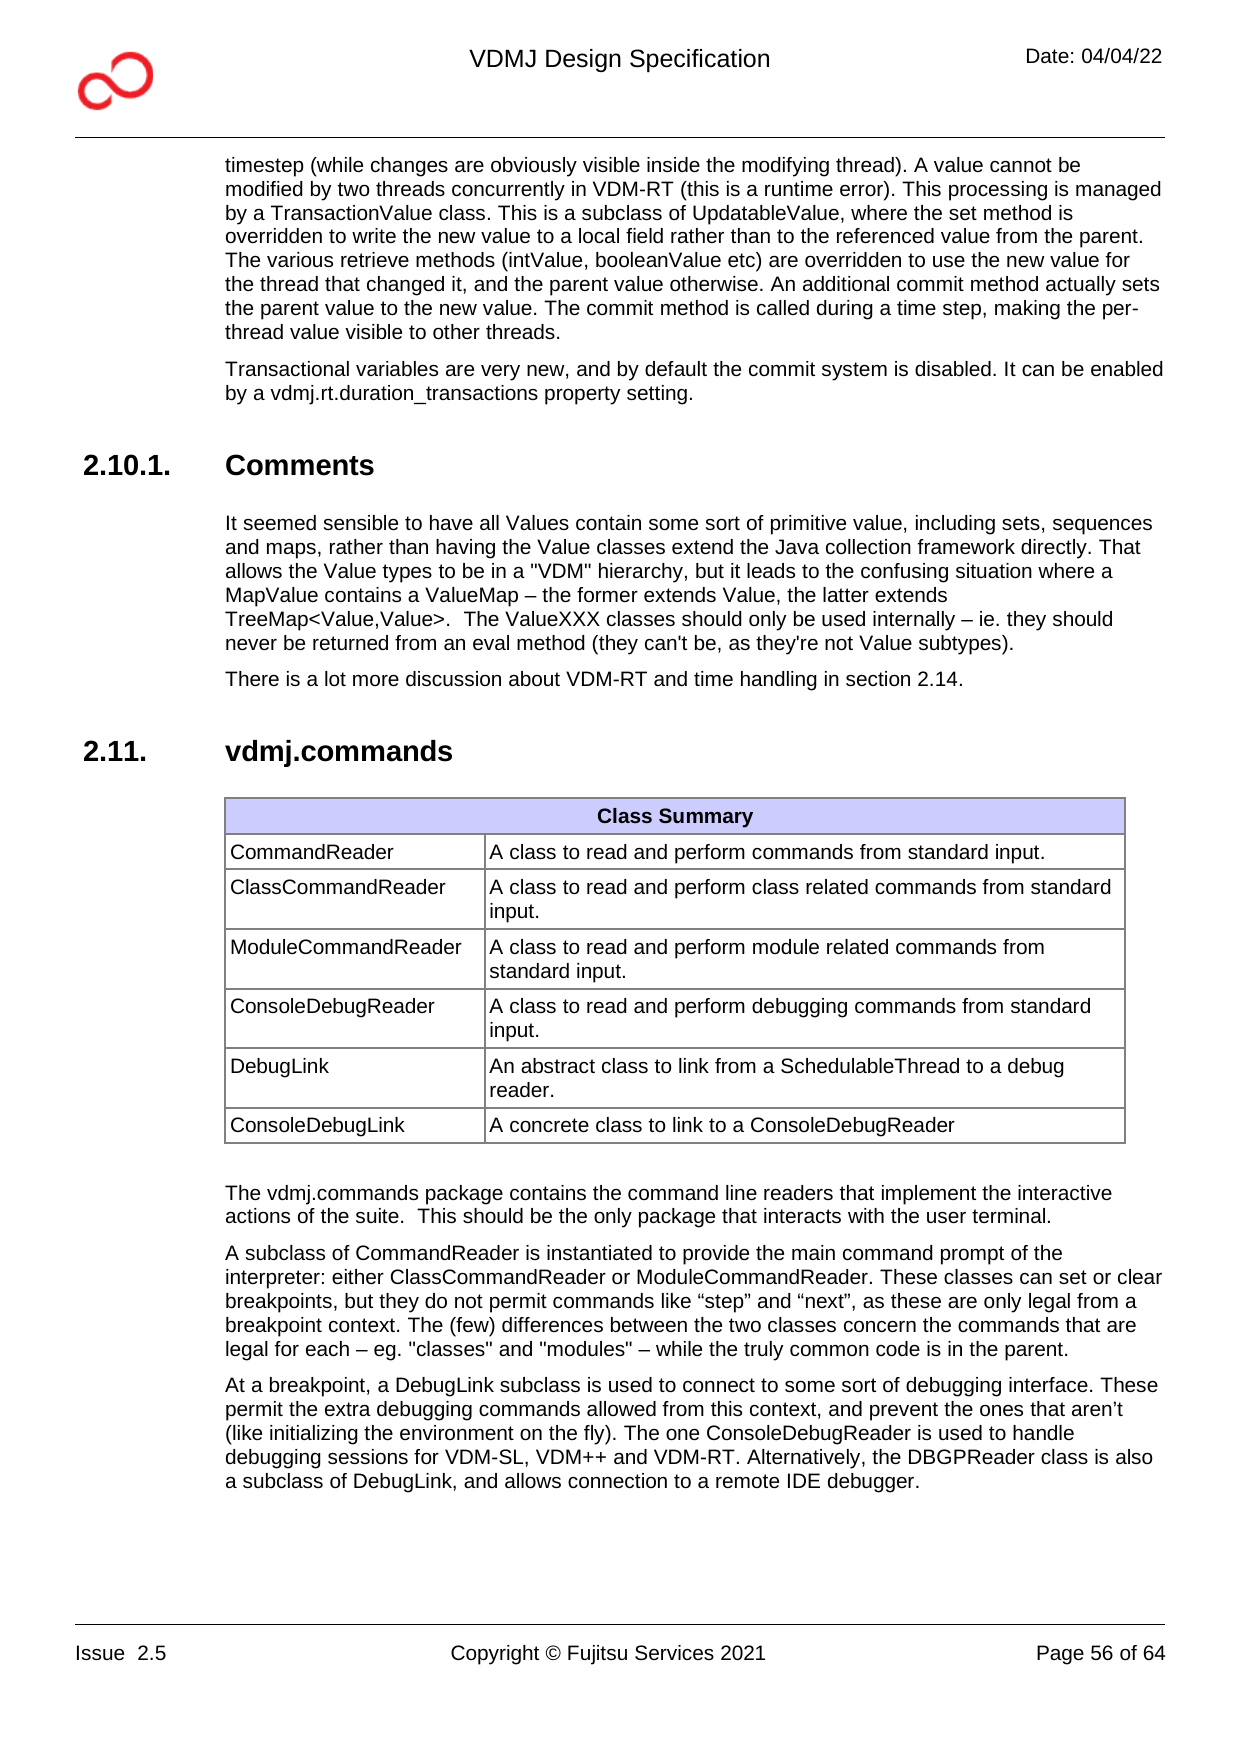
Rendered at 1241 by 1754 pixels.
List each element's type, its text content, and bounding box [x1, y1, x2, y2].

table_cell ConsoleDebugReader [226, 990, 484, 1047]
subtitle Comments [75, 447, 1165, 481]
table_cell A class to read and perform commands from standard input. [486, 835, 1124, 868]
table_cell DebugLink [226, 1049, 484, 1107]
table_cell A class to read and perform module related commands from standard input. [486, 930, 1124, 987]
text The vdmj.commands package contains the command line readers that implement the interactive actions of the suite. This should be the only package that interacts with the user terminal. [225, 1181, 1165, 1229]
table_cell ConsoleDebugLink [226, 1109, 484, 1142]
table_cell ModuleCommandReader [226, 930, 484, 987]
text There is a lot more discussion about VDM-RT and time handling in section 2.14. [225, 667, 1165, 691]
table_cell An abstract class to link from a SchedulableThread to a debug reader. [486, 1049, 1124, 1107]
text It seemed sensible to have all Values contain some sort of primitive value, including sets, sequences and maps, rather than having the Value classes extend the Java collection framework directly. That allows the Value types to be in a "VDM" hierarchy, but it leads to the confusing situation where a MapValue contains a ValueMap – the former extends Value, the latter extends TreeMap<Value,Value>. The ValueXXX classes should only be used internally – ie. they should never be returned from an eval method (they can't be, as they're not Value subtypes). [225, 511, 1165, 655]
picture [78, 44, 153, 120]
table_cell A concrete class to link to a ConsoleDebugReader [486, 1109, 1124, 1142]
subtitle vdmj.commands [75, 734, 1165, 767]
table_cell A class to read and perform class related commands from standard input. [486, 870, 1124, 928]
table_cell ClassCommandReader [226, 870, 484, 928]
table_cell A class to read and perform debugging commands from standard input. [486, 990, 1124, 1047]
text timestep (while changes are obviously visible inside the modifying thread). A value cannot be modified by two threads concurrently in VDM-RT (this is a runtime error). This processing is managed by a TransactionValue class. This is a subclass of UpdatableValue, where the set method is overridden to write the new value to a local field rather than to the referenced value from the parent. The various retrieve methods (intValue, booleanValue etc) are overridden to use the new value for the thread that changed it, and the parent value otherwise. An additional commit method actually sets the parent value to the new value. The commit method is called during a time step, making the per-thread value visible to other threads. [225, 153, 1165, 344]
text A subclass of CommandReader is instantiated to provide the main command prompt of the interpreter: either ClassCommandReader or ModuleCommandReader. These classes can set or clear breakpoints, but they do not permit commands like “step” and “next”, as these are only legal from a breakpoint context. The (few) differences between the two classes concern the commands that are legal for each – eg. "classes" and "modules" – while the truly common code is in the parent. [225, 1241, 1165, 1361]
text Transactional variables are very new, and by default the commit system is disabled. It can be enabled by a vdmj.rt.duration_transactions property setting. [225, 357, 1165, 405]
table_header Class Summary [226, 799, 1124, 833]
table_cell CommandReader [226, 835, 484, 868]
text At a breakpoint, a DebugLink subclass is used to connect to some sort of debugging interface. These permit the extra debugging commands allowed from this context, and prevent the ones that aren’t (like initializing the environment on the fly). The one ConsoleDebugReader is used to handle debugging sessions for VDM-SL, VDM++ and VDM-RT. Alternatively, the DBGPReader class is also a subclass of DebugLink, and allows connection to a remote IDE debugger. [225, 1373, 1165, 1493]
